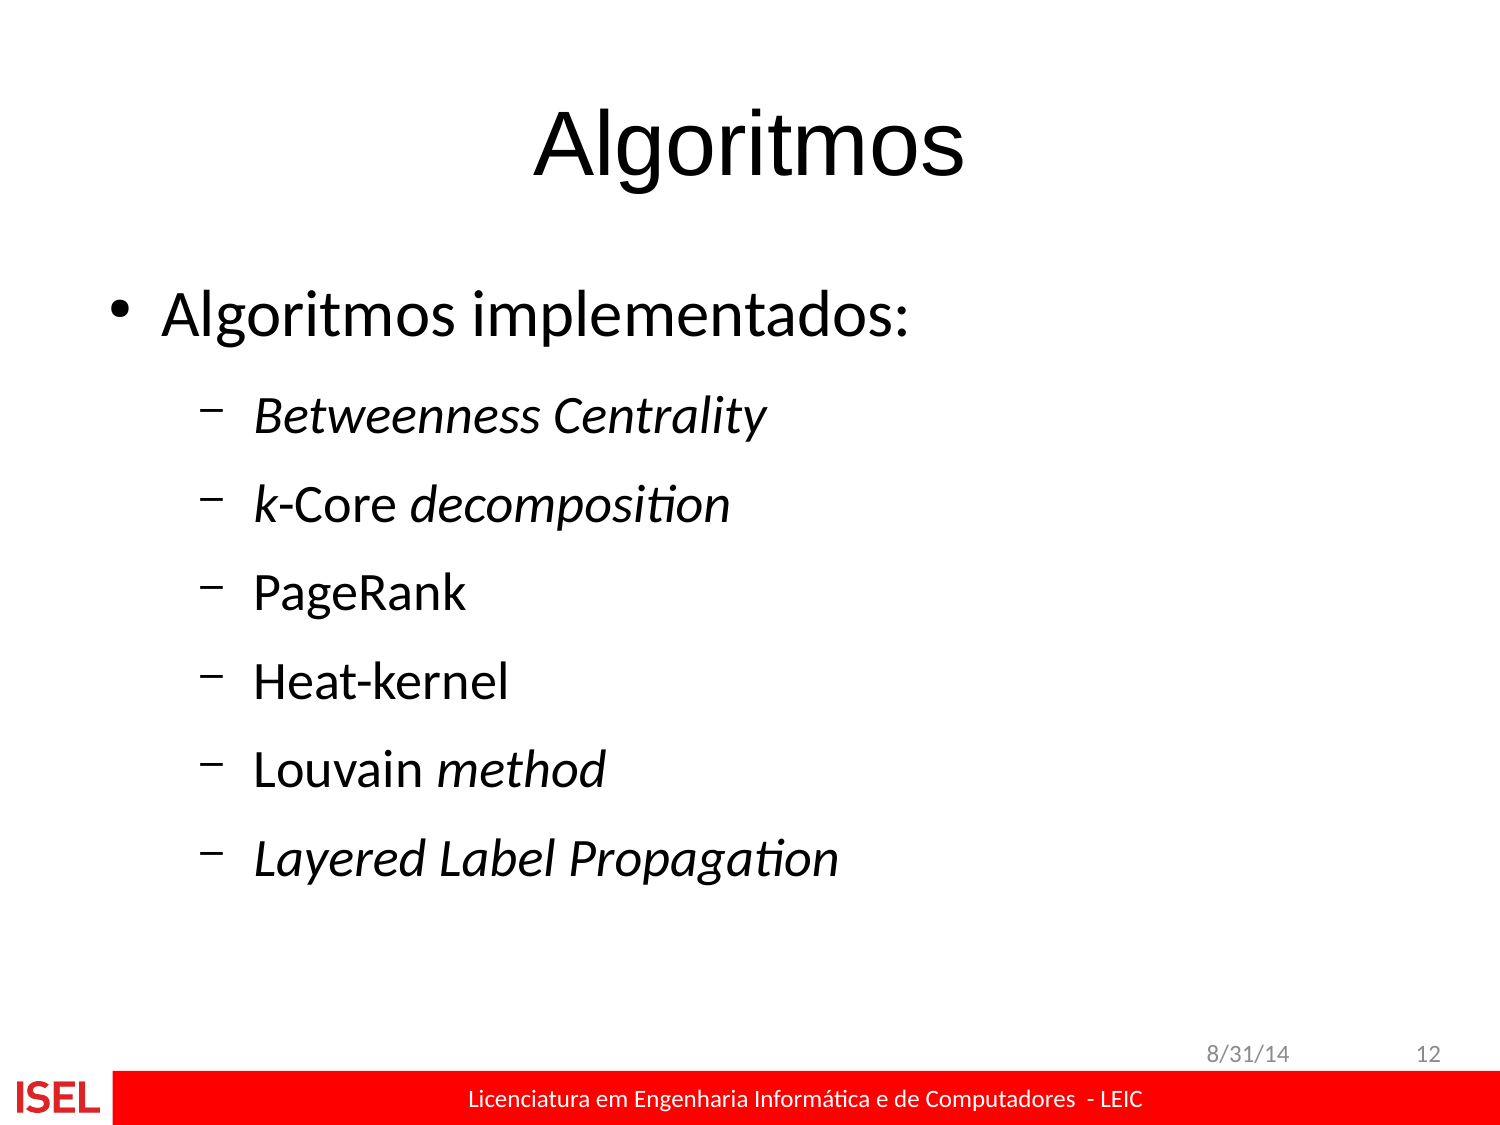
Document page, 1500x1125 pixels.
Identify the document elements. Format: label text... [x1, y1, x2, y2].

slide_number 8/31/14 [1191, 1033, 1340, 1070]
picture [17, 1081, 100, 1113]
footer Licenciatura em Engenharia Informática e de Computadores - LEIC [112, 1070, 1500, 1125]
title Algoritmos [75, 45, 1425, 233]
list Algoritmos implementados: Betweenness Centrality k-Core decomposition PageRank Heat-kernel Louvain method Layered Label Propagation [75, 262, 1425, 1005]
slide_number [1347, 1033, 1457, 1071]
